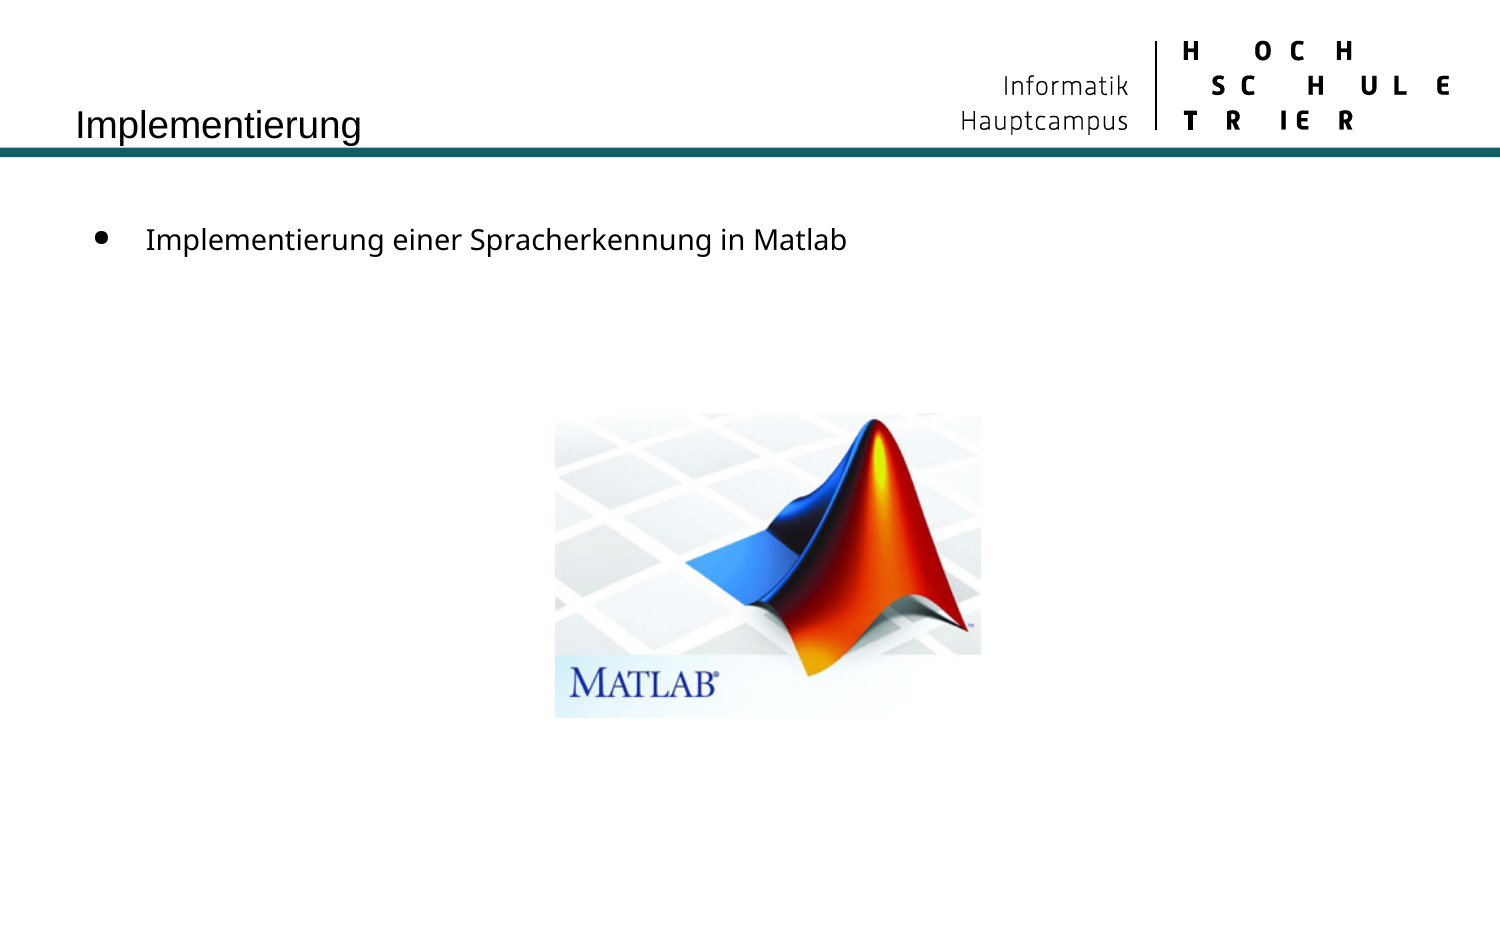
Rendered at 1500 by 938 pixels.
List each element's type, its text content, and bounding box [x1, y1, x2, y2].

title Implementierung [75, 37, 1425, 194]
picture [555, 413, 981, 718]
list Implementierung einer Spracherkennung in Matlab [75, 219, 1425, 938]
